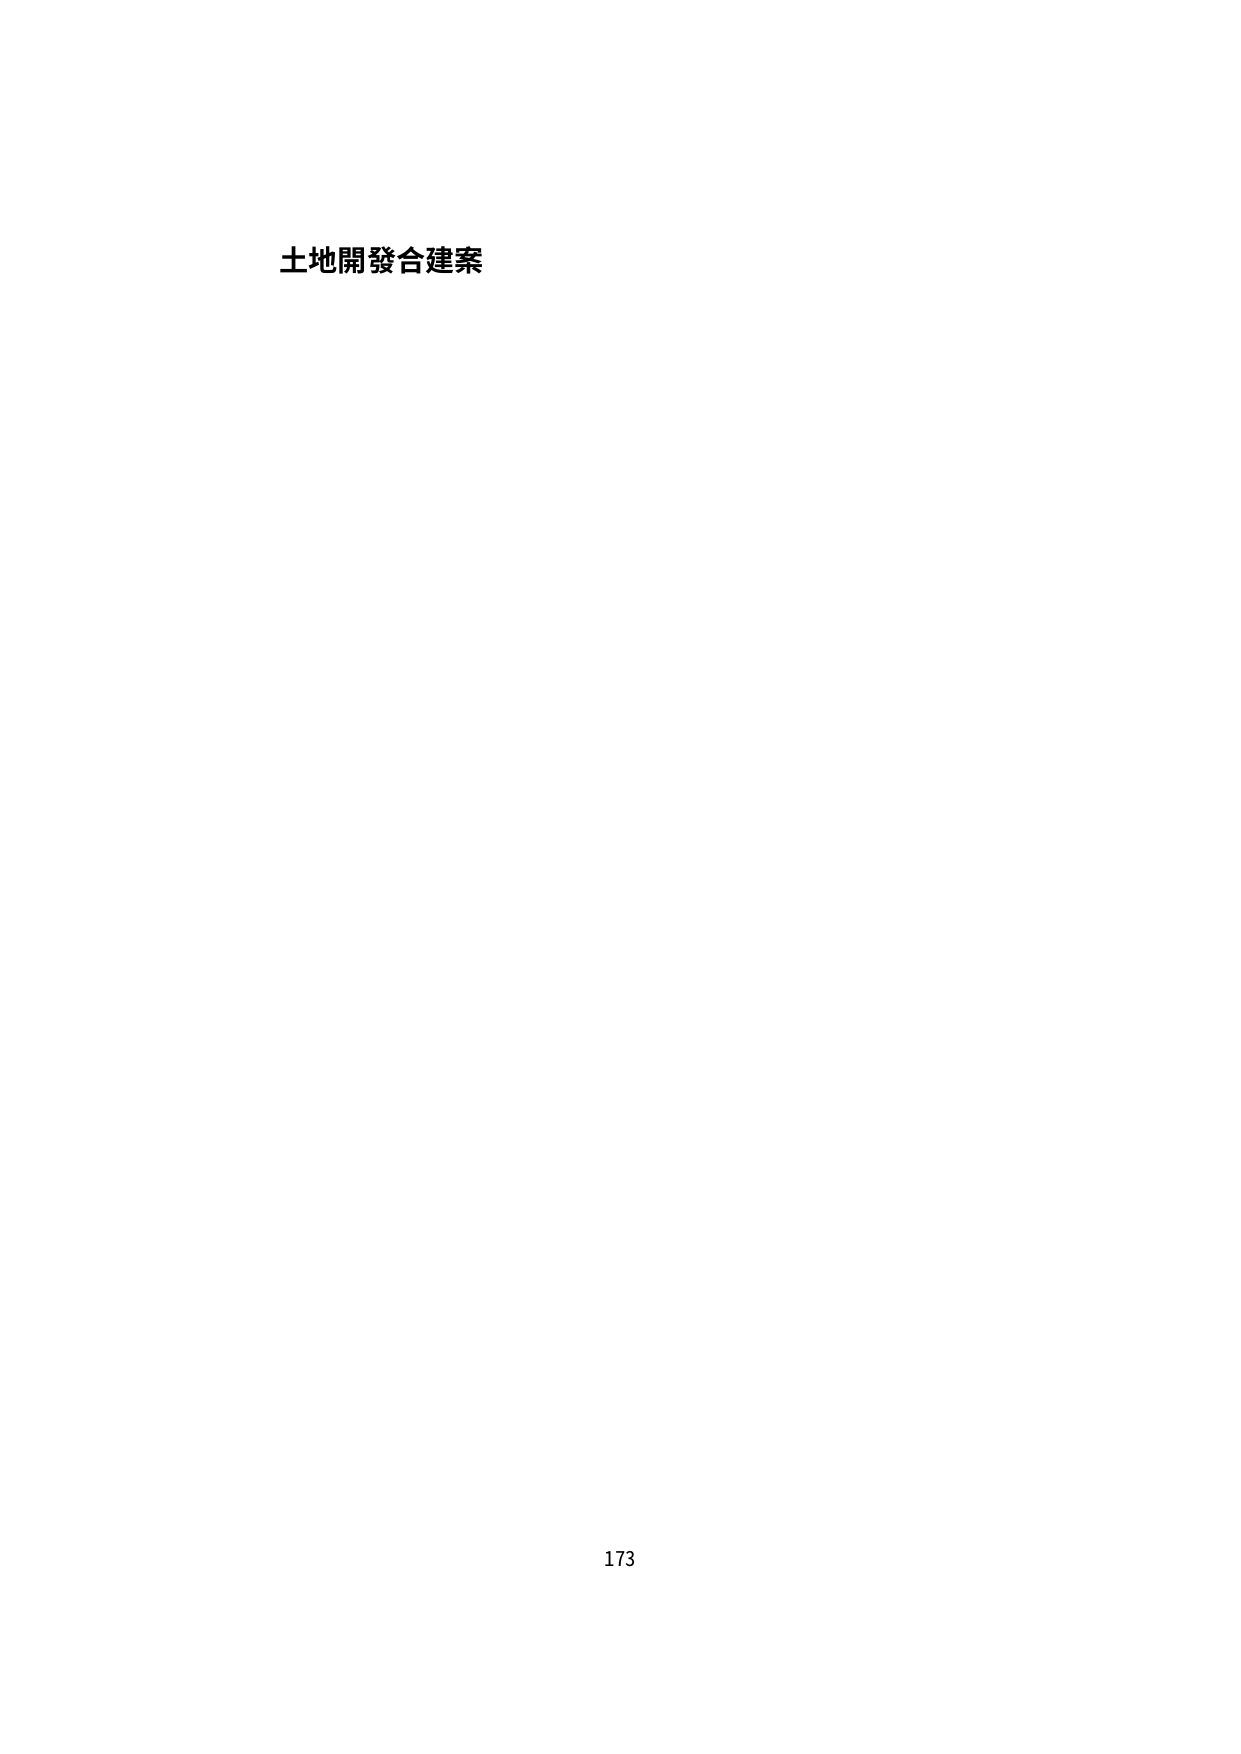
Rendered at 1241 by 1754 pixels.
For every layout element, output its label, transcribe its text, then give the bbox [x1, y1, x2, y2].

text 土地開發合建案 [177, 217, 1063, 279]
